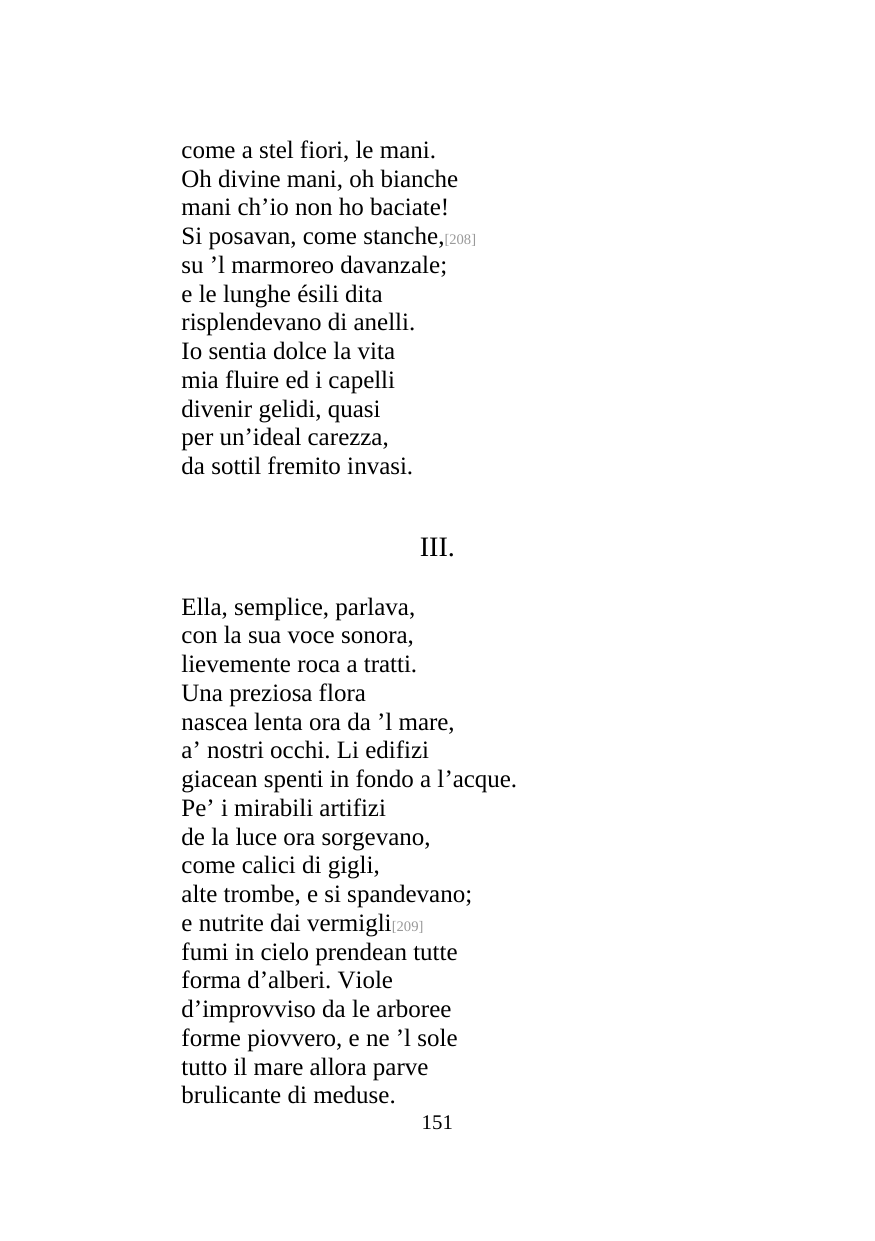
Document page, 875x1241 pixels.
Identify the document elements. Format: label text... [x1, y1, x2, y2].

subtitle III. [181, 530, 693, 562]
text tutto il mare allora parve brulicante di meduse. [181, 1052, 569, 1109]
text Ella, semplice, parlava, con la sua voce sonora, lievemente roca a tratti. Una preziosa flora [181, 592, 569, 707]
text nascea lenta ora da ’l mare, a’ nostri occhi. Li edifizi giacean spenti in fondo a l’acque. Pe’ i mirabili artifizi [181, 707, 569, 822]
text mia fluire ed i capelli divenir gelidi, quasi per un’ideal carezza, da sottil fremito invasi. [181, 365, 569, 480]
text come a stel fiori, le mani. Oh divine mani, oh bianche mani ch’io non ho baciate! Si posavan, come stanche,[208] [181, 135, 569, 250]
text de la luce ora sorgevano, come calici di gigli, alte trombe, e si spandevano; e nutrite dai vermigli[209] [181, 822, 569, 937]
text fumi in cielo prendean tutte forma d’alberi. Viole d’improvviso da le arboree forme piovvero, e ne ’l sole [181, 937, 569, 1052]
text su ’l marmoreo davanzale; e le lunghe ésili dita risplendevano di anelli. Io sentia dolce la vita [181, 250, 569, 365]
